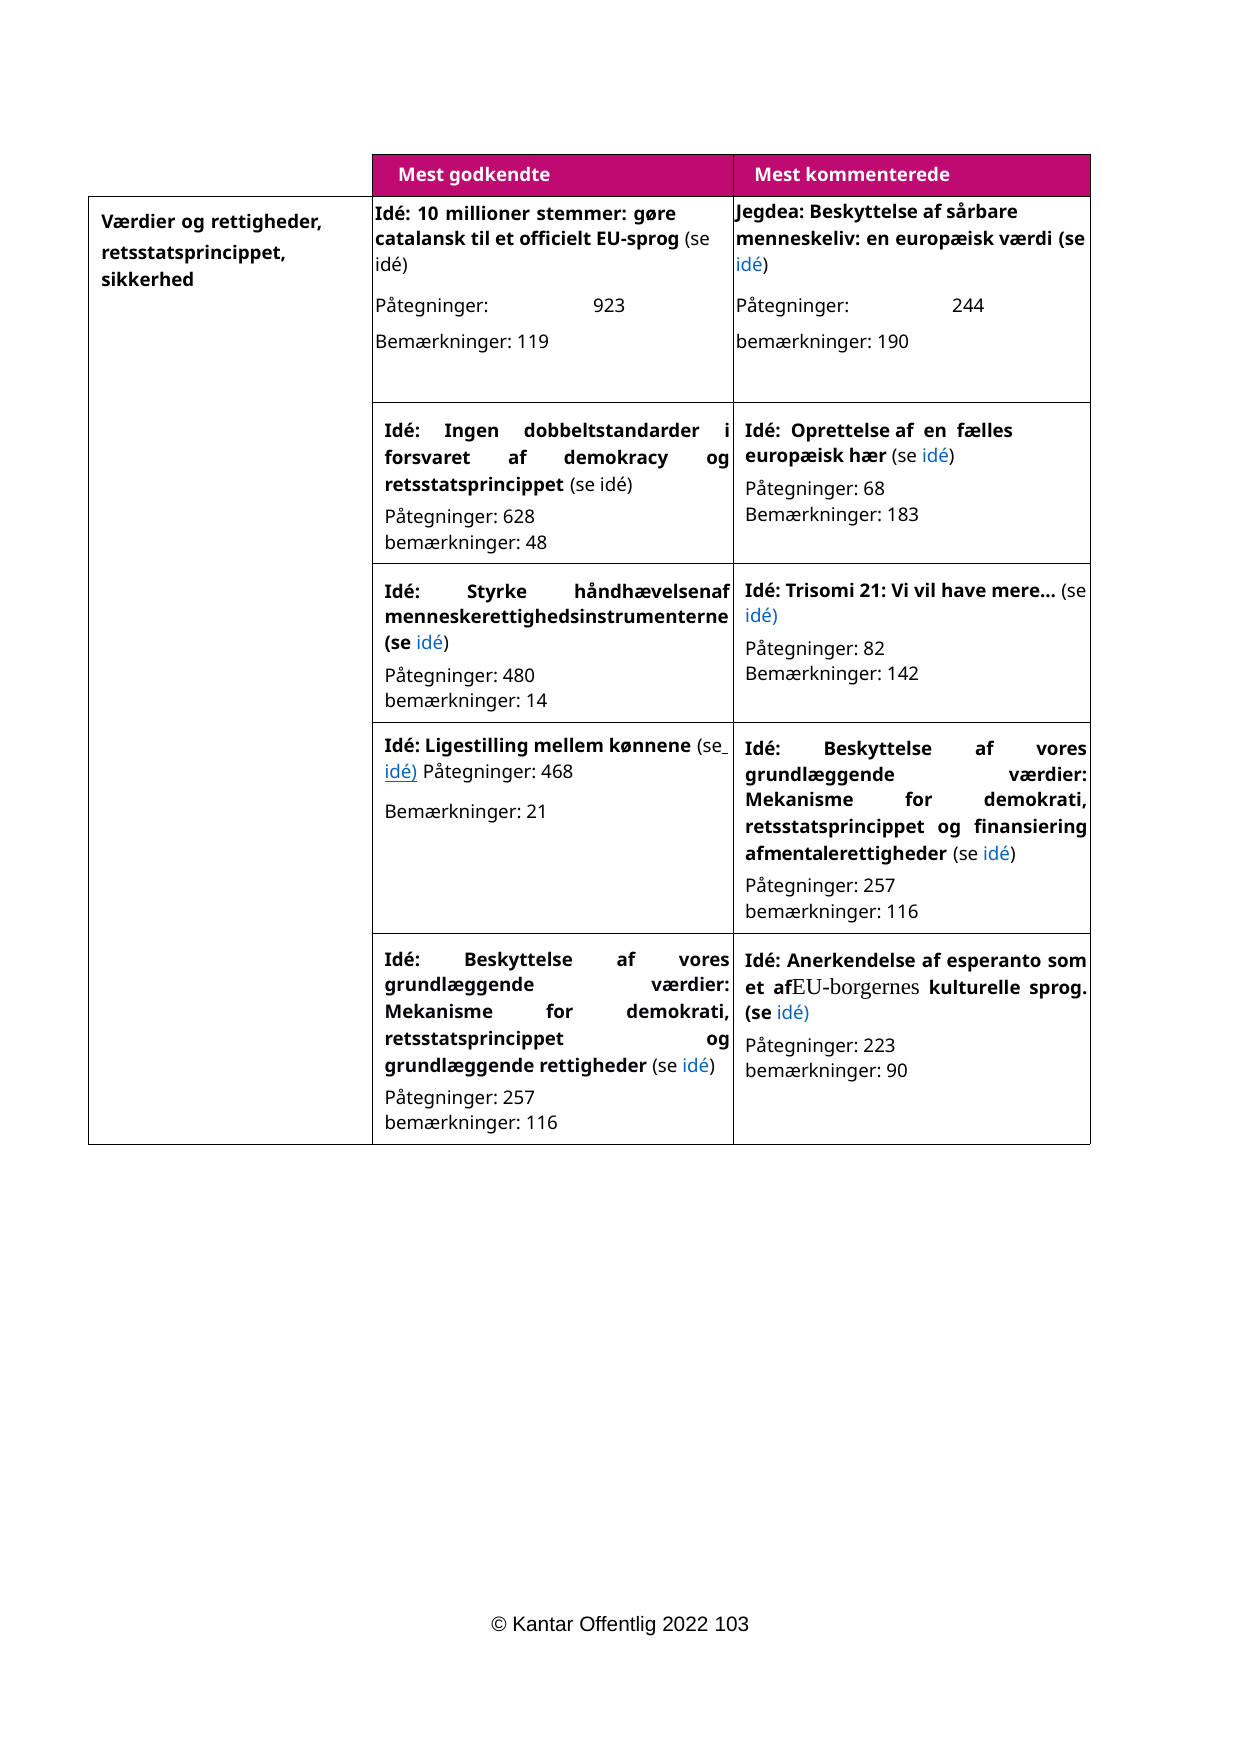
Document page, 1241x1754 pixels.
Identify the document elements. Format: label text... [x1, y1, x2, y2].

table_cell Jegdea: Beskyttelse af sårbare menneskeliv: en europæisk værdi (se idé) Påtegninger: 244 bemærkninger: 190 [734, 197, 1090, 402]
table_cell Idé: Styrke håndhævelsenaf menneskerettighedsinstrumenterne(se idé) Påtegninger: 480 bemærkninger: 14 [373, 564, 733, 722]
table_cell Idé: Beskyttelse af vores grundlæggende værdier: Mekanisme for demokrati, retsstatsprincippet og finansiering afmentalerettigheder (se idé) Påtegninger: 257 bemærkninger: 116 [734, 723, 1090, 932]
table_cell Idé: Oprettelse af en fælles europæisk hær (se idé) Påtegninger: 68 Bemærkninger: 183 [734, 403, 1090, 563]
table_header [734, 155, 754, 196]
table_header [373, 155, 398, 196]
table_header Mest kommenterede [754, 155, 1064, 196]
table_cell Idé: Trisomi 21: Vi vil have mere... (se idé) Påtegninger: 82 Bemærkninger: 142 [734, 564, 1090, 722]
table_cell Idé: 10 millioner stemmer: gøre catalansk til et officielt EU-sprog (se idé) Påtegninger: 923 Bemærkninger: 119 [373, 197, 733, 402]
table_cell Idé: Beskyttelse af vores grundlæggende værdier: Mekanisme for demokrati, retsstatsprincippet og grundlæggende rettigheder (se idé) Påtegninger: 257 bemærkninger: 116 [373, 934, 733, 1144]
table_cell Idé: Ligestilling mellem kønnene (se idé) Påtegninger: 468 Bemærkninger: 21 [373, 723, 733, 932]
table_header [89, 154, 372, 196]
table_cell Idé: Ingen dobbeltstandarder i forsvaret af demokracy og retsstatsprincippet (se idé) Påtegninger: 628 bemærkninger: 48 [373, 403, 733, 563]
table_cell Idé: Anerkendelse af esperanto som et afEU-borgernes kulturelle sprog. (se idé) Påtegninger: 223 bemærkninger: 90 [734, 934, 1090, 1144]
table_header [707, 155, 733, 196]
table_cell Værdier og rettigheder, retsstatsprincippet, sikkerhed [89, 197, 372, 1144]
table_header [1064, 155, 1090, 196]
table_header Mest godkendte [398, 155, 707, 196]
